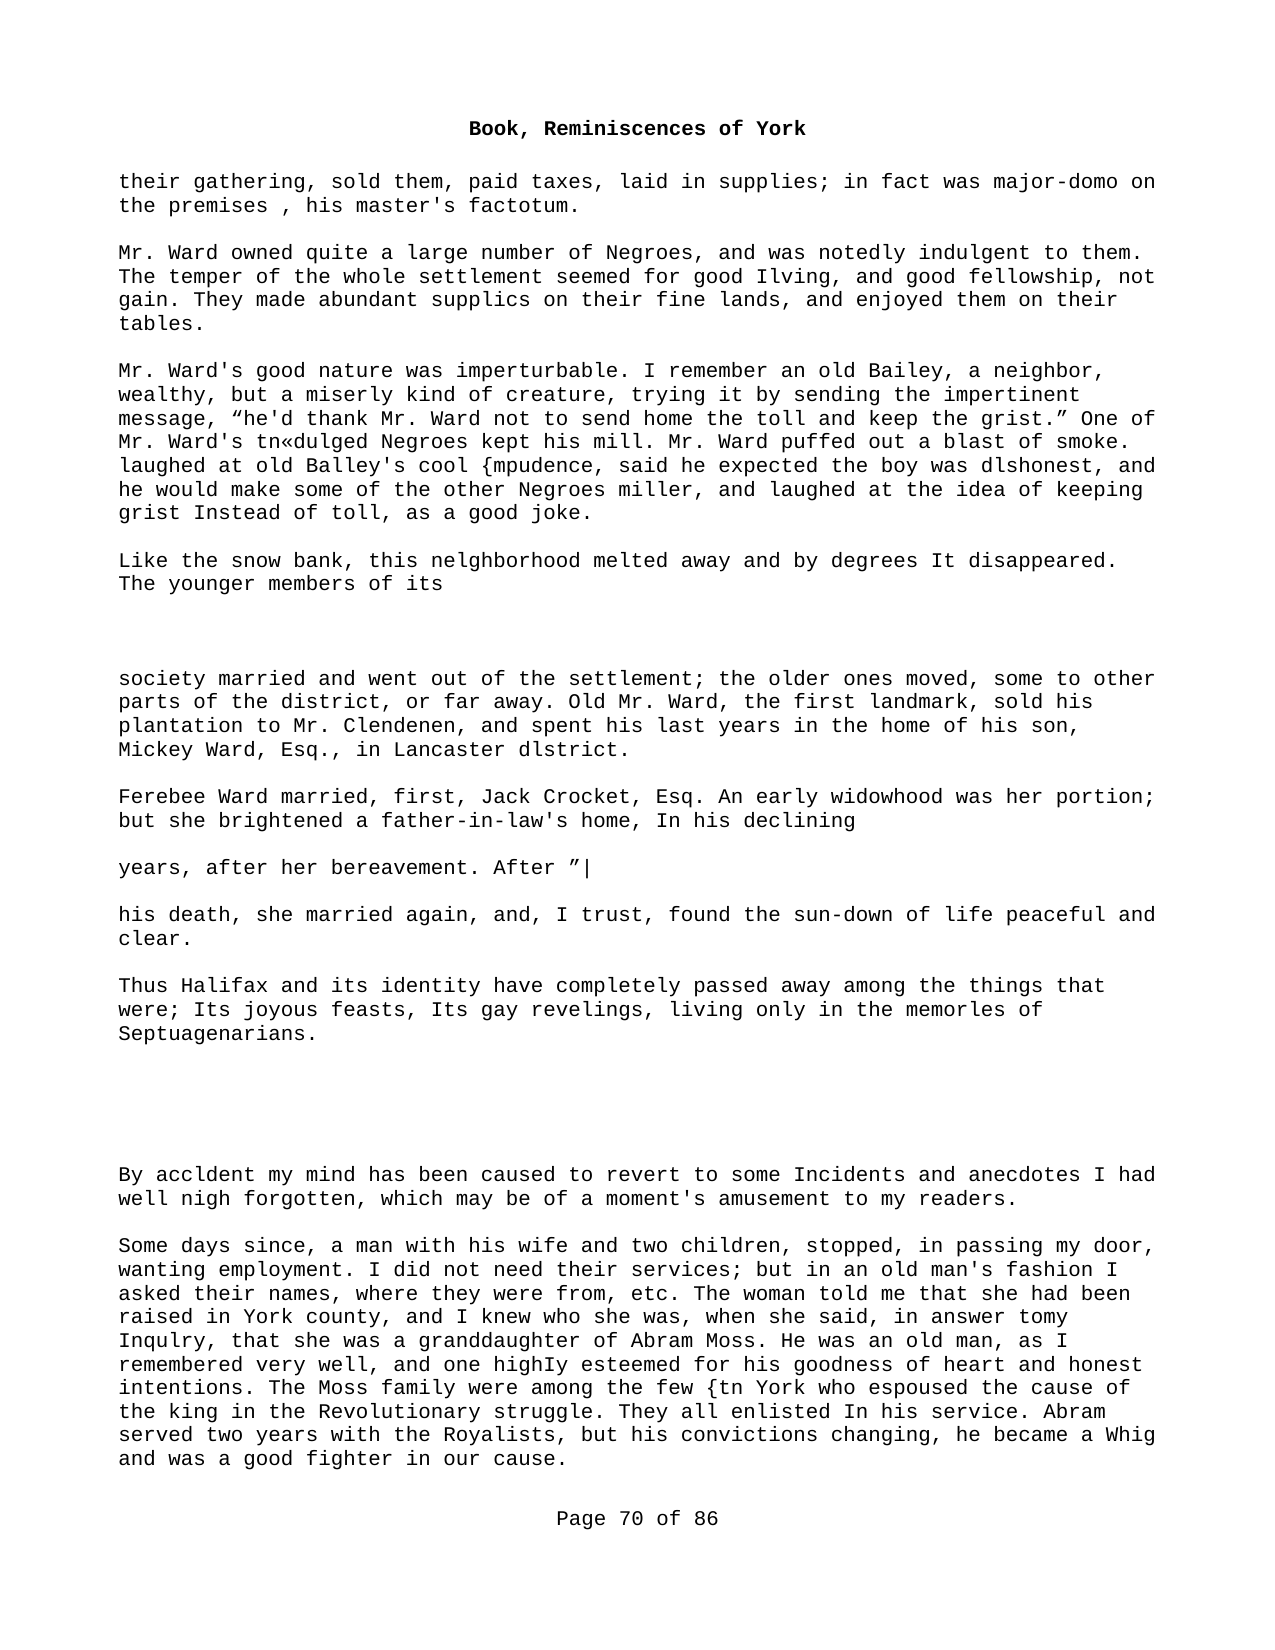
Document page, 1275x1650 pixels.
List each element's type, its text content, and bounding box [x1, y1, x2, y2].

text their gathering, sold them, paid taxes, laid in supplies; in fact was major-domo on the premises , his master's factotum. [118, 171, 1157, 218]
text Some days since, a man with his wife and two children, stopped, in passing my door, wanting employment. I did not need their services; but in an old man's fashion I asked their names, where they were from, etc. The woman told me that she had been raised in York county, and I knew who she was, when she said, in answer tomy Inqulry, that she was a granddaughter of Abram Moss. He was an old man, as I remembered very well, and one highIy esteemed for his goodness of heart and honest intentions. The Moss family were among the few {tn York who espoused the cause of the king in the Revolutionary struggle. They all enlisted In his service. Abram served two years with the Royalists, but his convictions changing, he became a Whig and was a good fighter in our cause. [118, 1235, 1157, 1472]
text Thus Halifax and its identity have completely passed away among the things that were; Its joyous feasts, Its gay revelings, living only in the memorles of Septuagenarians. [118, 975, 1157, 1046]
text Mr. Ward's good nature was imperturbable. I remember an old Bailey, a neighbor, wealthy, but a miserly kind of creature, trying it by sending the impertinent message, “he'd thank Mr. Ward not to send home the toll and keep the grist.” One of Mr. Ward's tn«dulged Negroes kept his mill. Mr. Ward puffed out a blast of smoke. laughed at old Balley's cool {mpudence, said he expected the boy was dlshonest, and he would make some of the other Negroes miller, and laughed at the idea of keeping grist Instead of toll, as a good joke. [118, 360, 1157, 526]
text Ferebee Ward married, first, Jack Crocket, Esq. An early widowhood was her portion; but she brightened a father-in-law's home, In his declining [118, 786, 1157, 833]
text By accldent my mind has been caused to revert to some Incidents and anecdotes I had well nigh forgotten, which may be of a moment's amusement to my readers. [118, 1164, 1157, 1212]
text years, after her bereavement. After ”| [118, 857, 1157, 881]
text Like the snow bank, this nelghborhood melted away and by degrees It disappeared. The younger members of its [118, 549, 1157, 597]
text his death, she married again, and, I trust, found the sun-down of life peaceful and clear. [118, 904, 1157, 952]
text society married and went out of the settlement; the older ones moved, some to other parts of the district, or far away. Old Mr. Ward, the first landmark, sold his plantation to Mr. Clendenen, and spent his last years in the home of his son, Mickey Ward, Esq., in Lancaster dlstrict. [118, 668, 1157, 762]
text Mr. Ward owned quite a large number of Negroes, and was notedly indulgent to them. The temper of the whole settlement seemed for good Ilving, and good fellowship, not gain. They made abundant supplics on their fine lands, and enjoyed them on their tables. [118, 242, 1157, 337]
